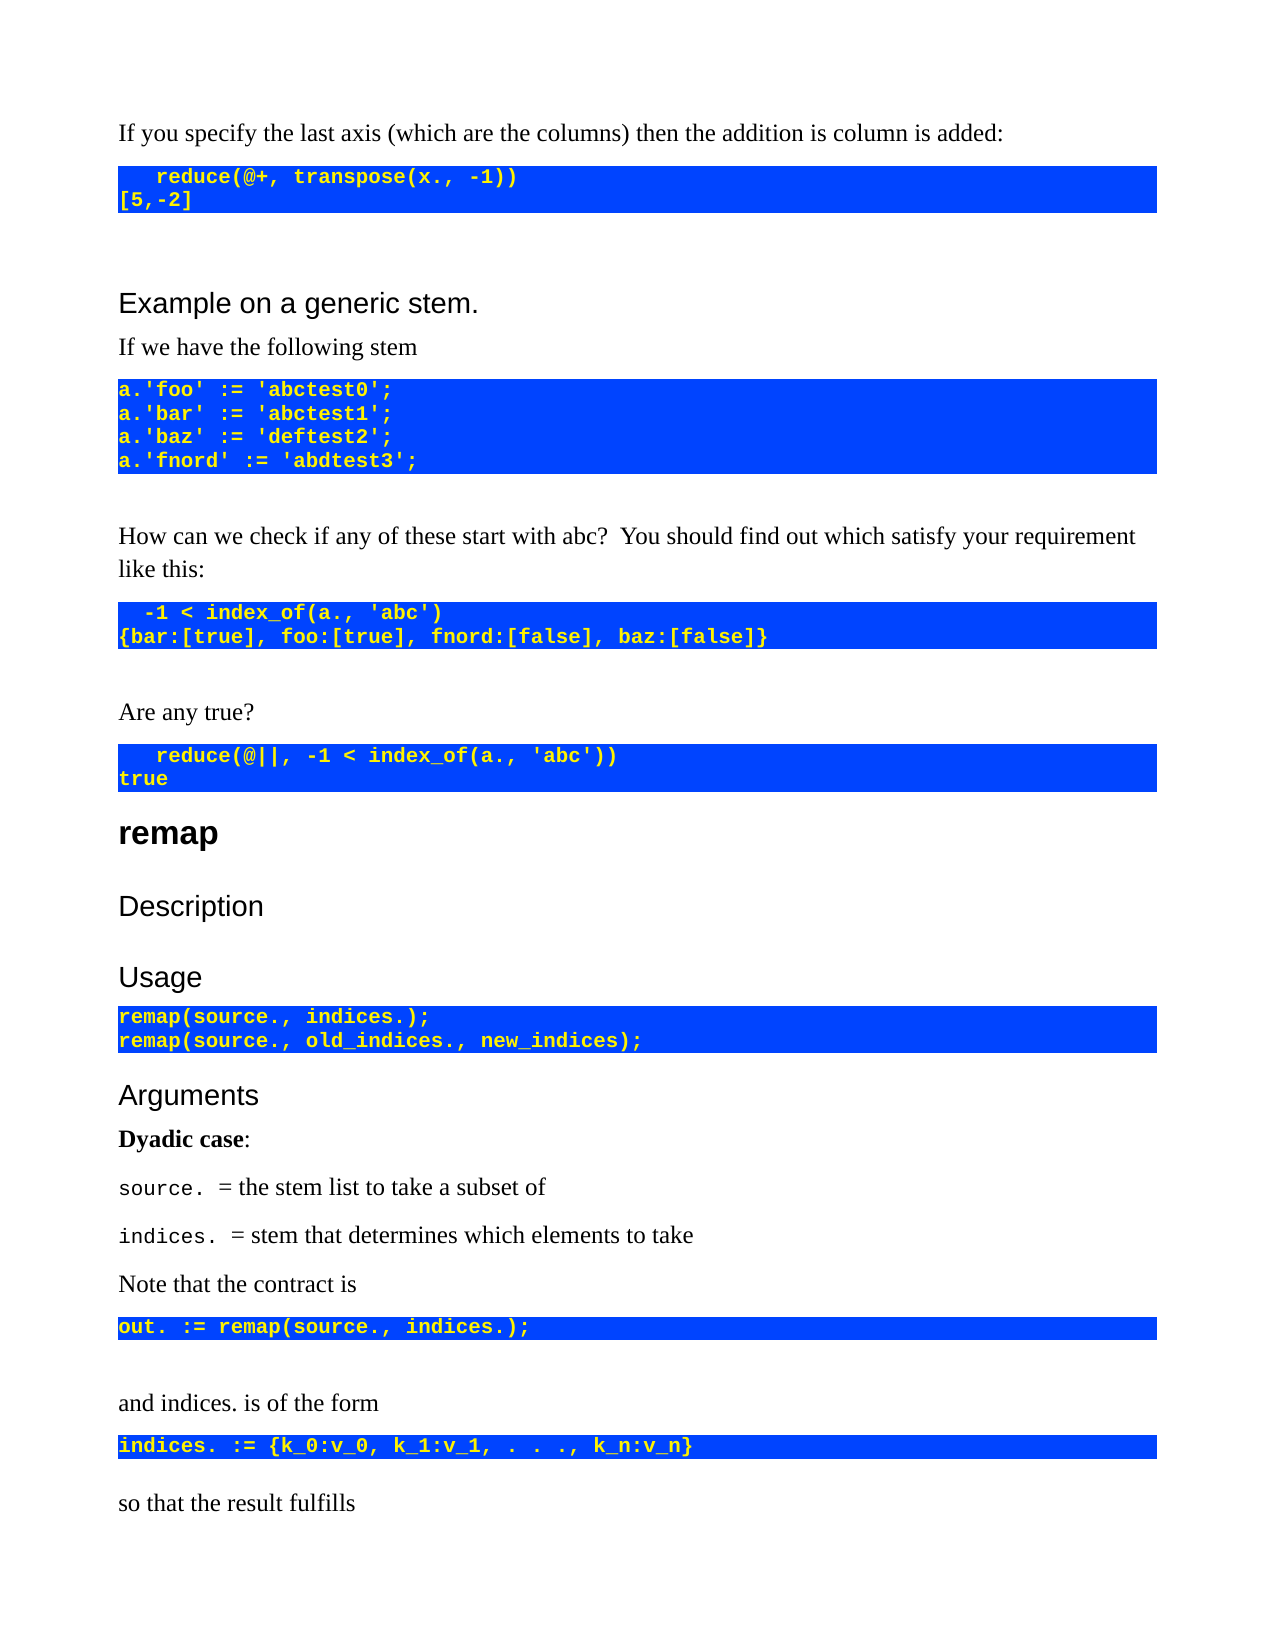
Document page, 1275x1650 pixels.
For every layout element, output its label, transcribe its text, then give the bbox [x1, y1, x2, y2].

text true [118, 768, 1157, 792]
text a.'fnord' := 'abdtest3'; [118, 450, 1157, 474]
subtitle Description [118, 889, 1157, 922]
text [5,-2] [118, 189, 1157, 213]
subtitle remap [118, 813, 1157, 851]
text How can we check if any of these start with abc? You should find out which satisfy your requirement like this: [118, 521, 1157, 583]
text remap(source., indices.); [118, 1006, 1157, 1029]
subtitle Usage [118, 960, 1157, 993]
text {bar:[true], foo:[true], fnord:[false], baz:[false]} [118, 626, 1157, 649]
text -1 < index_of(a., 'abc') [118, 602, 1157, 626]
text Note that the contract is [118, 1269, 1157, 1298]
text reduce(@||, -1 < index_of(a., 'abc')) [118, 744, 1157, 768]
text out. := remap(source., indices.); [118, 1317, 1157, 1340]
text so that the result fulfills [118, 1488, 1157, 1517]
text If you specify the last axis (which are the columns) then the addition is column is added: [118, 118, 1157, 147]
text Are any true? [118, 697, 1157, 726]
text and indices. is of the form [118, 1388, 1157, 1417]
text indices. := {k_0:v_0, k_1:v_1, . . ., k_n:v_n} [118, 1435, 1157, 1459]
text a.'foo' := 'abctest0'; [118, 379, 1157, 403]
text indices. = stem that determines which elements to take [118, 1220, 1157, 1250]
subtitle Arguments [118, 1078, 1157, 1112]
text a.'baz' := 'deftest2'; [118, 427, 1157, 450]
text If we have the following stem [118, 332, 1157, 360]
text source. = the stem list to take a subset of [118, 1172, 1157, 1201]
text a.'bar' := 'abctest1'; [118, 403, 1157, 427]
text reduce(@+, transpose(x., -1)) [118, 166, 1157, 189]
text Dyadic case: [118, 1124, 1157, 1153]
subtitle Example on a generic stem. [118, 286, 1157, 319]
text remap(source., old_indices., new_indices); [118, 1029, 1157, 1053]
